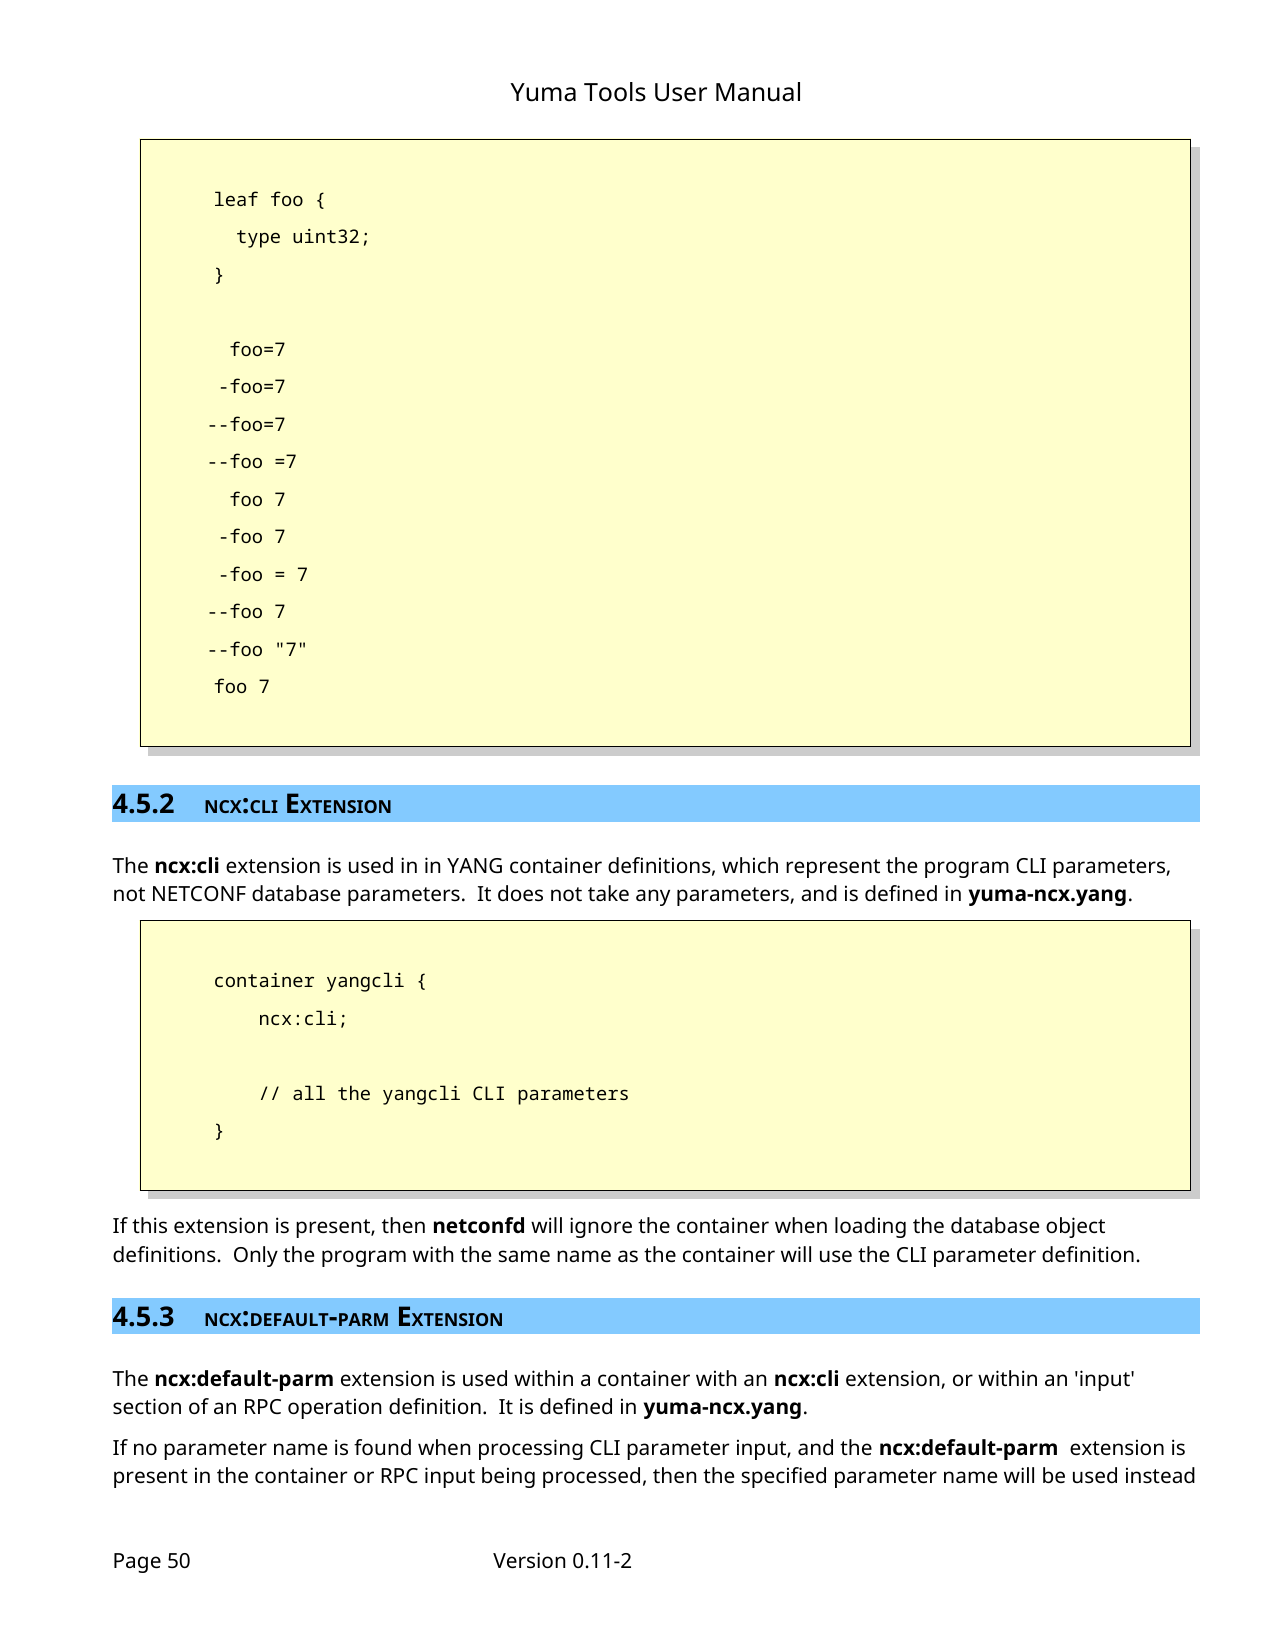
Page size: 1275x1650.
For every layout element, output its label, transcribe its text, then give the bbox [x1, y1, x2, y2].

subtitle ncx:default-parm Extension [112, 1298, 1200, 1334]
text -foo = 7 [141, 551, 1190, 587]
text --foo "7" [141, 626, 1190, 662]
text The ncx:default-parm extension is used within a container with an ncx:cli extension, or within an 'input' section of an RPC operation definition. It is defined in yuma-ncx.yang. [112, 1364, 1200, 1421]
text foo=7 [141, 326, 1190, 362]
text -foo 7 [141, 513, 1190, 549]
text If this extension is present, then netconfd will ignore the container when loading the database object definitions. Only the program with the same name as the container will use the CLI parameter definition. [112, 1212, 1200, 1268]
text --foo =7 [141, 438, 1190, 474]
text foo 7 [141, 663, 1190, 699]
text --foo=7 [141, 401, 1190, 437]
text } [141, 251, 1190, 287]
text The ncx:cli extension is used in in YANG container definitions, which represent the program CLI parameters, not NETCONF database parameters. It does not take any parameters, and is defined in yuma-ncx.yang. [112, 851, 1200, 908]
text // all the yangcli CLI parameters [141, 1070, 1190, 1106]
text leaf foo { [141, 176, 1190, 212]
text --foo 7 [141, 588, 1190, 624]
subtitle ncx:cli Extension [112, 785, 1200, 822]
text type uint32; [141, 213, 1190, 249]
text -foo=7 [141, 363, 1190, 399]
text foo 7 [141, 476, 1190, 512]
text If no parameter name is found when processing CLI parameter input, and the ncx:default-parm extension is present in the container or RPC input being processed, then the specified parameter name will be used instead [112, 1433, 1200, 1490]
text ncx:cli; [141, 995, 1190, 1031]
text container yangcli { [141, 958, 1190, 993]
text } [141, 1108, 1190, 1143]
